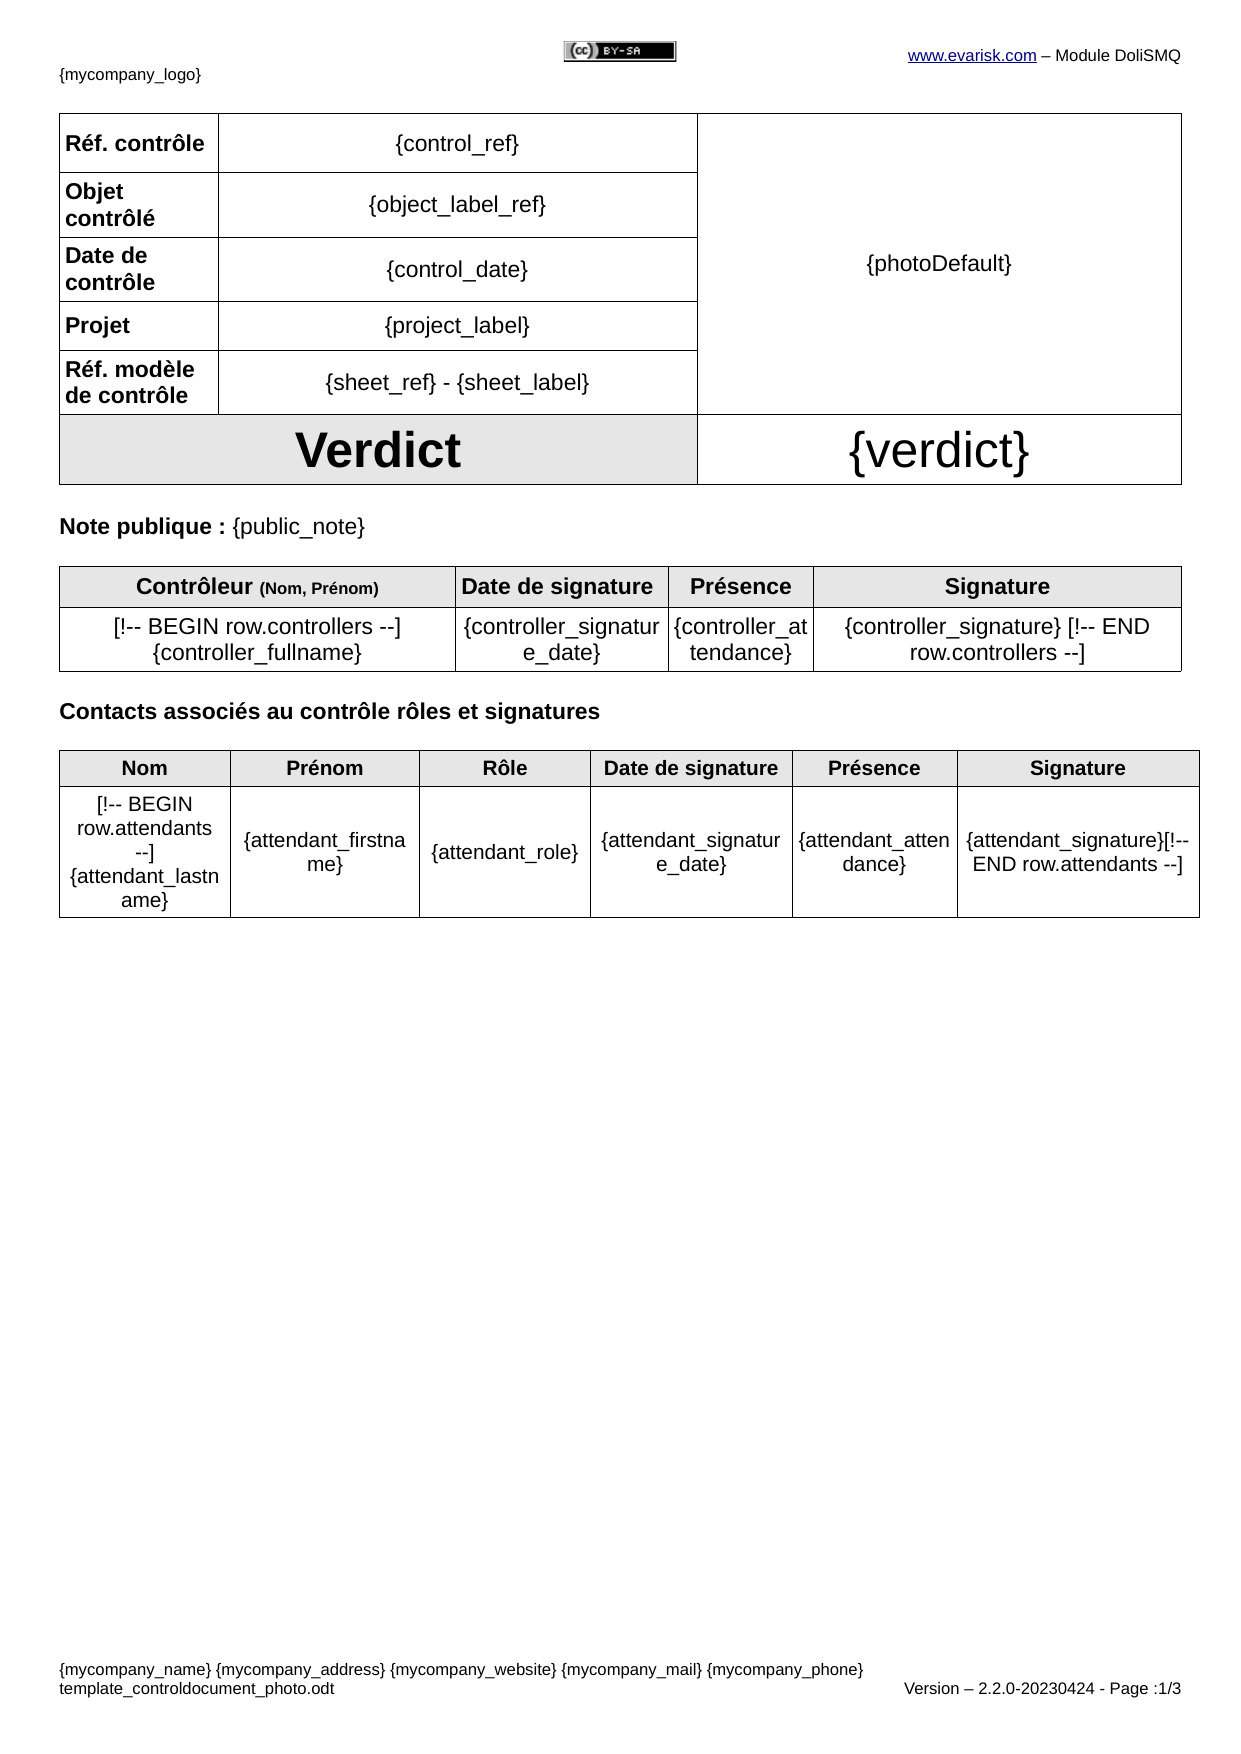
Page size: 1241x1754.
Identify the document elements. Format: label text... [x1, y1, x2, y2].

table_header Date de signature [456, 567, 668, 607]
table_cell {controller_signature_date} [456, 608, 668, 671]
table_cell {attendant_attendance} [793, 787, 957, 917]
table_cell {controller_attendance} [669, 608, 813, 671]
table_header Date de signature [591, 751, 792, 786]
table_header Nom [60, 751, 230, 786]
table_cell [!-- BEGIN row.controllers --] {controller_fullname} [60, 608, 455, 671]
table_cell {project_label} [219, 302, 697, 350]
table_header Prénom [231, 751, 419, 786]
table_header {control_ref} [219, 114, 697, 172]
table_cell {controller_signature} [!-- END row.controllers --] [814, 608, 1181, 671]
table_header Rôle [420, 751, 590, 786]
table_cell Verdict [60, 415, 697, 484]
picture [563, 41, 677, 62]
table_cell {verdict} [698, 415, 1181, 484]
table_header Réf. contrôle [60, 114, 218, 172]
table_header Signature [958, 751, 1199, 786]
table_cell [!-- BEGIN row.attendants --] {attendant_lastname} [60, 787, 230, 917]
table_cell {object_label_ref} [219, 173, 697, 237]
table_cell Réf. modèle de contrôle [60, 351, 218, 414]
table_header Présence [793, 751, 957, 786]
text Note publique : {public_note} [59, 513, 1181, 539]
table_cell {attendant_firstname} [231, 787, 419, 917]
table_cell Objet contrôlé [60, 173, 218, 237]
table_cell {attendant_signature}[!-- END row.attendants --] [958, 787, 1199, 917]
text Contacts associés au contrôle rôles et signatures [59, 698, 1181, 724]
table_cell {control_date} [219, 238, 697, 301]
table_cell {attendant_role} [420, 787, 590, 917]
table_header {photoDefault} [698, 114, 1181, 414]
table_cell Projet [60, 302, 218, 350]
table_header Contrôleur (Nom, Prénom) [60, 567, 455, 607]
table_header Signature [814, 567, 1181, 607]
table_cell Date de contrôle [60, 238, 218, 301]
table_cell {attendant_signature_date} [591, 787, 792, 917]
table_header Présence [669, 567, 813, 607]
table_cell {sheet_ref} - {sheet_label} [219, 351, 697, 414]
